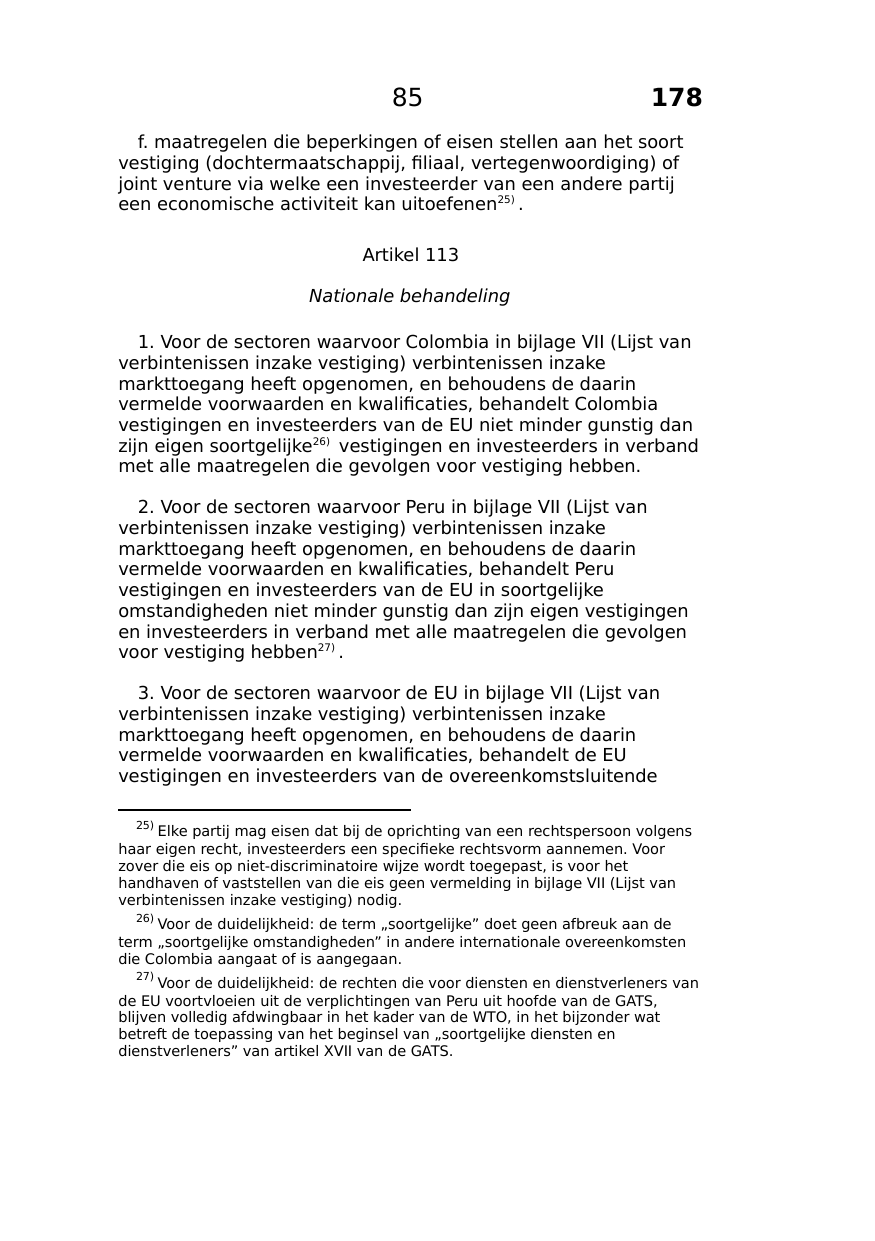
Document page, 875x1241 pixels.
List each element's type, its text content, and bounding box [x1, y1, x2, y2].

text 2. Voor de sectoren waarvoor Peru in bijlage VII (Lijst van verbintenissen inzake vestiging) verbintenissen inzake markttoegang heeft opgenomen, en behoudens de daarin vermelde voorwaarden en kwalificaties, behandelt Peru vestigingen en investeerders van de EU in soortgelijke omstandigheden niet minder gunstig dan zijn eigen vestigingen en investeerders in verband met alle maatregelen die gevolgen voor vestiging hebben. [118, 497, 703, 663]
text 1. Voor de sectoren waarvoor Colombia in bijlage VII (Lijst van verbintenissen inzake vestiging) verbintenissen inzake markttoegang heeft opgenomen, en behoudens de daarin vermelde voorwaarden en kwalificaties, behandelt Colombia vestigingen en investeerders van de EU niet minder gunstig dan zijn eigen soortgelijke vestigingen en investeerders in verband met alle maatregelen die gevolgen voor vestiging hebben. [118, 332, 703, 477]
subtitle Artikel 113 Nationale behandeling [118, 245, 703, 307]
text f. maatregelen die beperkingen of eisen stellen aan het soort vestiging (dochtermaatschappij, filiaal, vertegenwoordiging) of joint venture via welke een investeerder van een andere partij een economische activiteit kan uitoefenen. [118, 132, 703, 215]
text Voor de duidelijkheid: de rechten die voor diensten en dienstverleners van de EU voortvloeien uit de verplichtingen van Peru uit hoofde van de GATS, blijven volledig afdwingbaar in het kader van de WTO, in het bijzonder wat betreft de toepassing van het beginsel van „soortgelijke diensten en dienstverleners” van artikel XVII van de GATS. [118, 970, 703, 1060]
text 3. Voor de sectoren waarvoor de EU in bijlage VII (Lijst van verbintenissen inzake vestiging) verbintenissen inzake markttoegang heeft opgenomen, en behoudens de daarin vermelde voorwaarden en kwalificaties, behandelt de EU vestigingen en investeerders van de overeenkomstsluitende [118, 683, 703, 787]
text Elke partij mag eisen dat bij de oprichting van een rechtspersoon volgens haar eigen recht, investeerders een specifieke rechtsvorm aannemen. Voor zover die eis op niet-discriminatoire wijze wordt toegepast, is voor het handhaven of vaststellen van die eis geen vermelding in bijlage VII (Lijst van verbintenissen inzake vestiging) nodig. [118, 819, 703, 909]
text Voor de duidelijkheid: de term „soortgelijke” doet geen afbreuk aan de term „soortgelijke omstandigheden” in andere internationale overeenkomsten die Colombia aangaat of is aangegaan. [118, 912, 703, 967]
